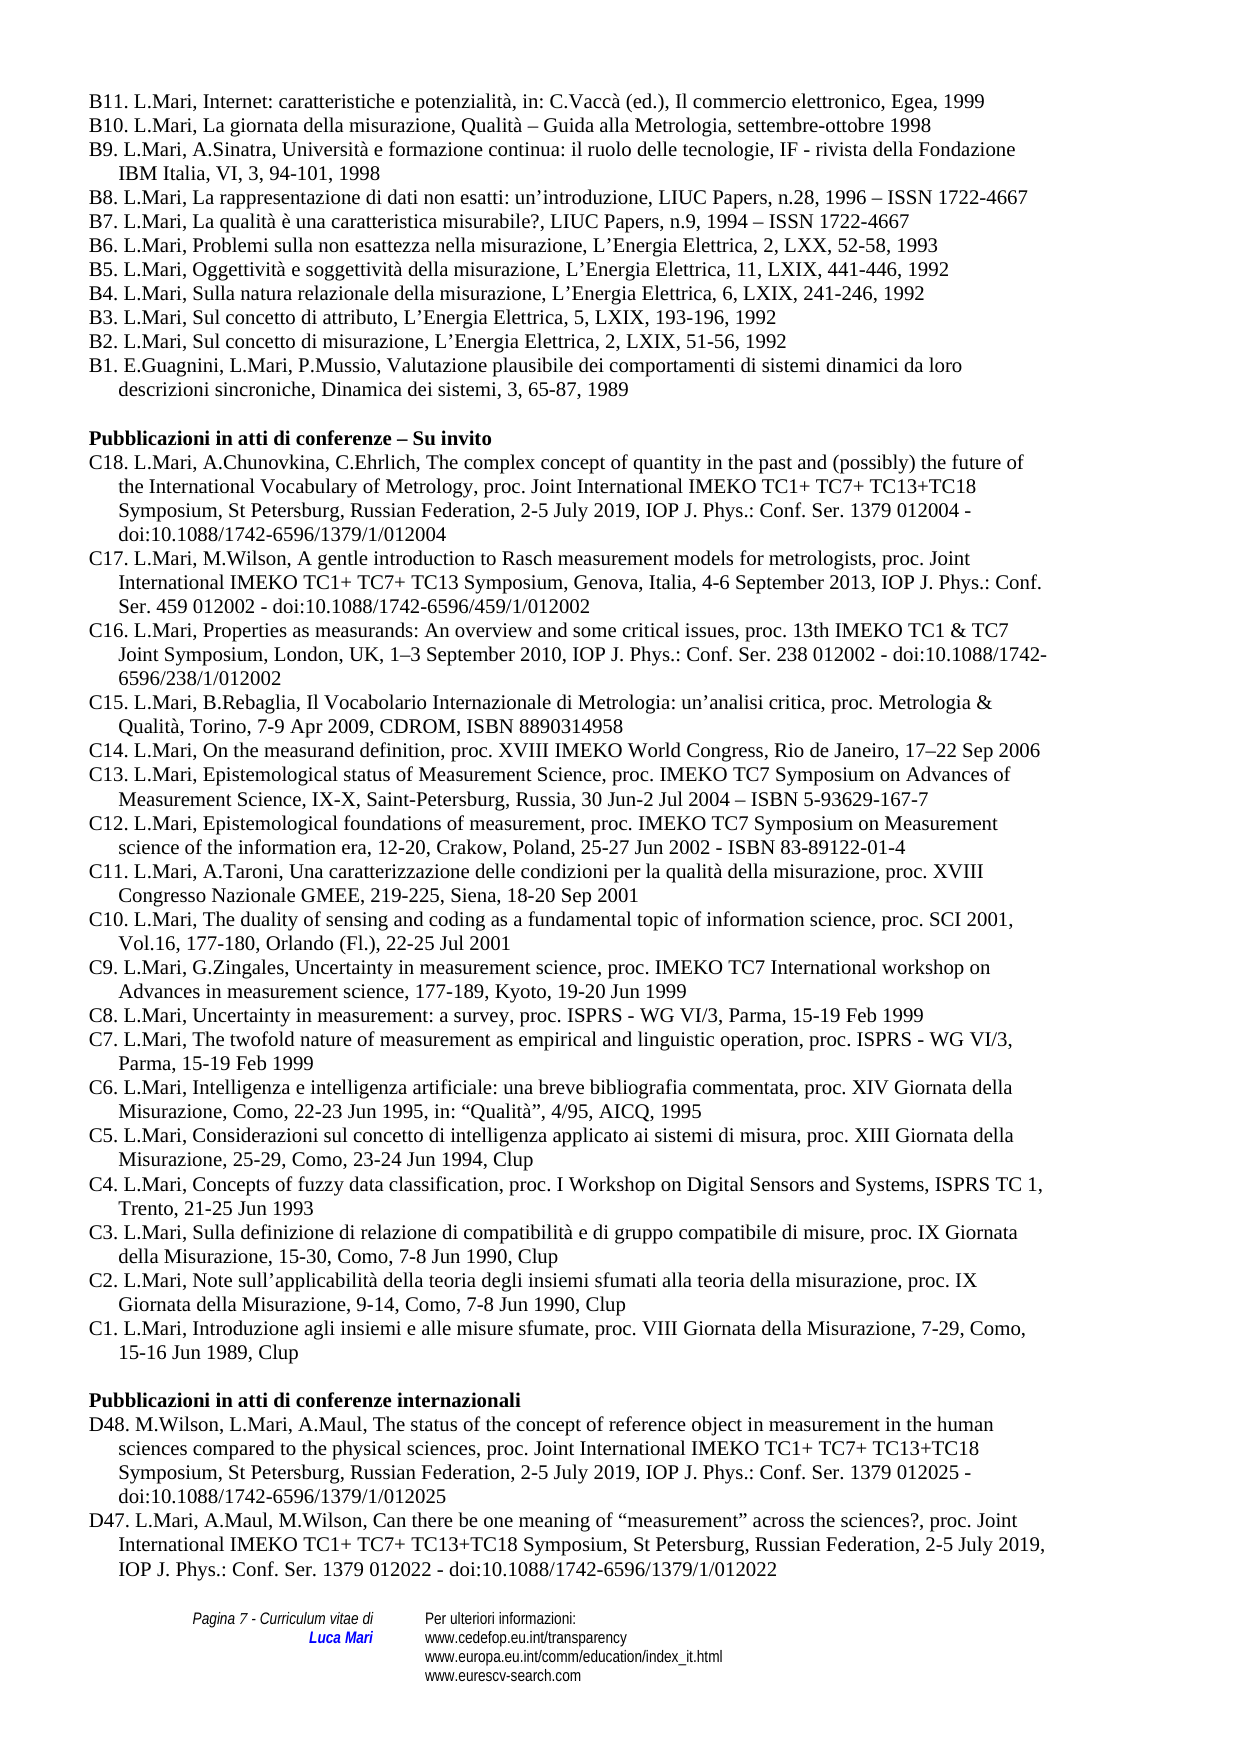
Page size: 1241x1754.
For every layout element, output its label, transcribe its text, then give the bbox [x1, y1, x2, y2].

text C6. L.Mari, Intelligenza e intelligenza artificiale: una breve bibliografia commentata, proc. XIV Giornata della Misurazione, Como, 22-23 Jun 1995, in: “Qualità”, 4/95, AICQ, 1995 [89, 1075, 1053, 1123]
text B1. E.Guagnini, L.Mari, P.Mussio, Valutazione plausibile dei comportamenti di sistemi dinamici da loro descrizioni sincroniche, Dinamica dei sistemi, 3, 65-87, 1989 [89, 353, 1053, 401]
text C5. L.Mari, Considerazioni sul concetto di intelligenza applicato ai sistemi di misura, proc. XIII Giornata della Misurazione, 25-29, Como, 23-24 Jun 1994, Clup [89, 1123, 1053, 1171]
text C1. L.Mari, Introduzione agli insiemi e alle misure sfumate, proc. VIII Giornata della Misurazione, 7-29, Como, 15-16 Jun 1989, Clup [89, 1316, 1053, 1364]
text B6. L.Mari, Problemi sulla non esattezza nella misurazione, L’Energia Elettrica, 2, LXX, 52-58, 1993 [89, 233, 1053, 257]
text C16. L.Mari, Properties as measurands: An overview and some critical issues, proc. 13th IMEKO TC1 & TC7 Joint Symposium, London, UK, 1–3 September 2010, IOP J. Phys.: Conf. Ser. 238 012002 - doi:10.1088/1742-6596/238/1/012002 [89, 618, 1053, 690]
text C12. L.Mari, Epistemological foundations of measurement, proc. IMEKO TC7 Symposium on Measurement science of the information era, 12-20, Crakow, Poland, 25-27 Jun 2002 - ISBN 83-89122-01-4 [89, 811, 1053, 859]
text B8. L.Mari, La rappresentazione di dati non esatti: un’introduzione, LIUC Papers, n.28, 1996 – ISSN 1722-4667 [89, 185, 1053, 209]
text B4. L.Mari, Sulla natura relazionale della misurazione, L’Energia Elettrica, 6, LXIX, 241-246, 1992 [89, 281, 1053, 305]
text B11. L.Mari, Internet: caratteristiche e potenzialità, in: C.Vaccà (ed.), Il commercio elettronico, Egea, 1999 [89, 89, 1053, 113]
text C10. L.Mari, The duality of sensing and coding as a fundamental topic of information science, proc. SCI 2001, Vol.16, 177-180, Orlando (Fl.), 22-25 Jul 2001 [89, 907, 1053, 955]
text D47. L.Mari, A.Maul, M.Wilson, Can there be one meaning of “measurement” across the sciences?, proc. Joint International IMEKO TC1+ TC7+ TC13+TC18 Symposium, St Petersburg, Russian Federation, 2-5 July 2019, IOP J. Phys.: Conf. Ser. 1379 012022 - doi:10.1088/1742-6596/1379/1/012022 [89, 1508, 1053, 1581]
text C18. L.Mari, A.Chunovkina, C.Ehrlich, The complex concept of quantity in the past and (possibly) the future of the International Vocabulary of Metrology, proc. Joint International IMEKO TC1+ TC7+ TC13+TC18 Symposium, St Petersburg, Russian Federation, 2-5 July 2019, IOP J. Phys.: Conf. Ser. 1379 012004 - doi:10.1088/1742-6596/1379/1/012004 [89, 449, 1053, 546]
text B3. L.Mari, Sul concetto di attributo, L’Energia Elettrica, 5, LXIX, 193-196, 1992 [89, 305, 1053, 329]
text C9. L.Mari, G.Zingales, Uncertainty in measurement science, proc. IMEKO TC7 International workshop on Advances in measurement science, 177-189, Kyoto, 19-20 Jun 1999 [89, 955, 1053, 1003]
text C3. L.Mari, Sulla definizione di relazione di compatibilità e di gruppo compatibile di misure, proc. IX Giornata della Misurazione, 15-30, Como, 7-8 Jun 1990, Clup [89, 1219, 1053, 1268]
text C17. L.Mari, M.Wilson, A gentle introduction to Rasch measurement models for metrologists, proc. Joint International IMEKO TC1+ TC7+ TC13 Symposium, Genova, Italia, 4-6 September 2013, IOP J. Phys.: Conf. Ser. 459 012002 - doi:10.1088/1742-6596/459/1/012002 [89, 546, 1053, 618]
text C7. L.Mari, The twofold nature of measurement as empirical and linguistic operation, proc. ISPRS - WG VI/3, Parma, 15-19 Feb 1999 [89, 1027, 1053, 1075]
text C4. L.Mari, Concepts of fuzzy data classification, proc. I Workshop on Digital Sensors and Systems, ISPRS TC 1, Trento, 21-25 Jun 1993 [89, 1171, 1053, 1219]
text Pubblicazioni in atti di conferenze internazionali [89, 1388, 1053, 1412]
text B9. L.Mari, A.Sinatra, Università e formazione continua: il ruolo delle tecnologie, IF - rivista della Fondazione IBM Italia, VI, 3, 94-101, 1998 [89, 137, 1053, 185]
text B7. L.Mari, La qualità è una caratteristica misurabile?, LIUC Papers, n.9, 1994 – ISSN 1722-4667 [89, 209, 1053, 233]
text Pubblicazioni in atti di conferenze – Su invito [89, 426, 1053, 449]
text C13. L.Mari, Epistemological status of Measurement Science, proc. IMEKO TC7 Symposium on Advances of Measurement Science, IX-X, Saint-Petersburg, Russia, 30 Jun-2 Jul 2004 – ISBN 5-93629-167-7 [89, 762, 1053, 811]
text B10. L.Mari, La giornata della misurazione, Qualità – Guida alla Metrologia, settembre-ottobre 1998 [89, 113, 1053, 137]
text C15. L.Mari, B.Rebaglia, Il Vocabolario Internazionale di Metrologia: un’analisi critica, proc. Metrologia & Qualità, Torino, 7-9 Apr 2009, CDROM, ISBN 8890314958 [89, 690, 1053, 738]
text B5. L.Mari, Oggettività e soggettività della misurazione, L’Energia Elettrica, 11, LXIX, 441-446, 1992 [89, 257, 1053, 281]
text B2. L.Mari, Sul concetto di misurazione, L’Energia Elettrica, 2, LXIX, 51-56, 1992 [89, 329, 1053, 353]
text D48. M.Wilson, L.Mari, A.Maul, The status of the concept of reference object in measurement in the human sciences compared to the physical sciences, proc. Joint International IMEKO TC1+ TC7+ TC13+TC18 Symposium, St Petersburg, Russian Federation, 2-5 July 2019, IOP J. Phys.: Conf. Ser. 1379 012025 - doi:10.1088/1742-6596/1379/1/012025 [89, 1412, 1053, 1508]
text C8. L.Mari, Uncertainty in measurement: a survey, proc. ISPRS - WG VI/3, Parma, 15-19 Feb 1999 [89, 1003, 1053, 1027]
text C11. L.Mari, A.Taroni, Una caratterizzazione delle condizioni per la qualità della misurazione, proc. XVIII Congresso Nazionale GMEE, 219-225, Siena, 18-20 Sep 2001 [89, 859, 1053, 907]
text C2. L.Mari, Note sull’applicabilità della teoria degli insiemi sfumati alla teoria della misurazione, proc. IX Giornata della Misurazione, 9-14, Como, 7-8 Jun 1990, Clup [89, 1268, 1053, 1316]
text C14. L.Mari, On the measurand definition, proc. XVIII IMEKO World Congress, Rio de Janeiro, 17–22 Sep 2006 [89, 738, 1053, 762]
